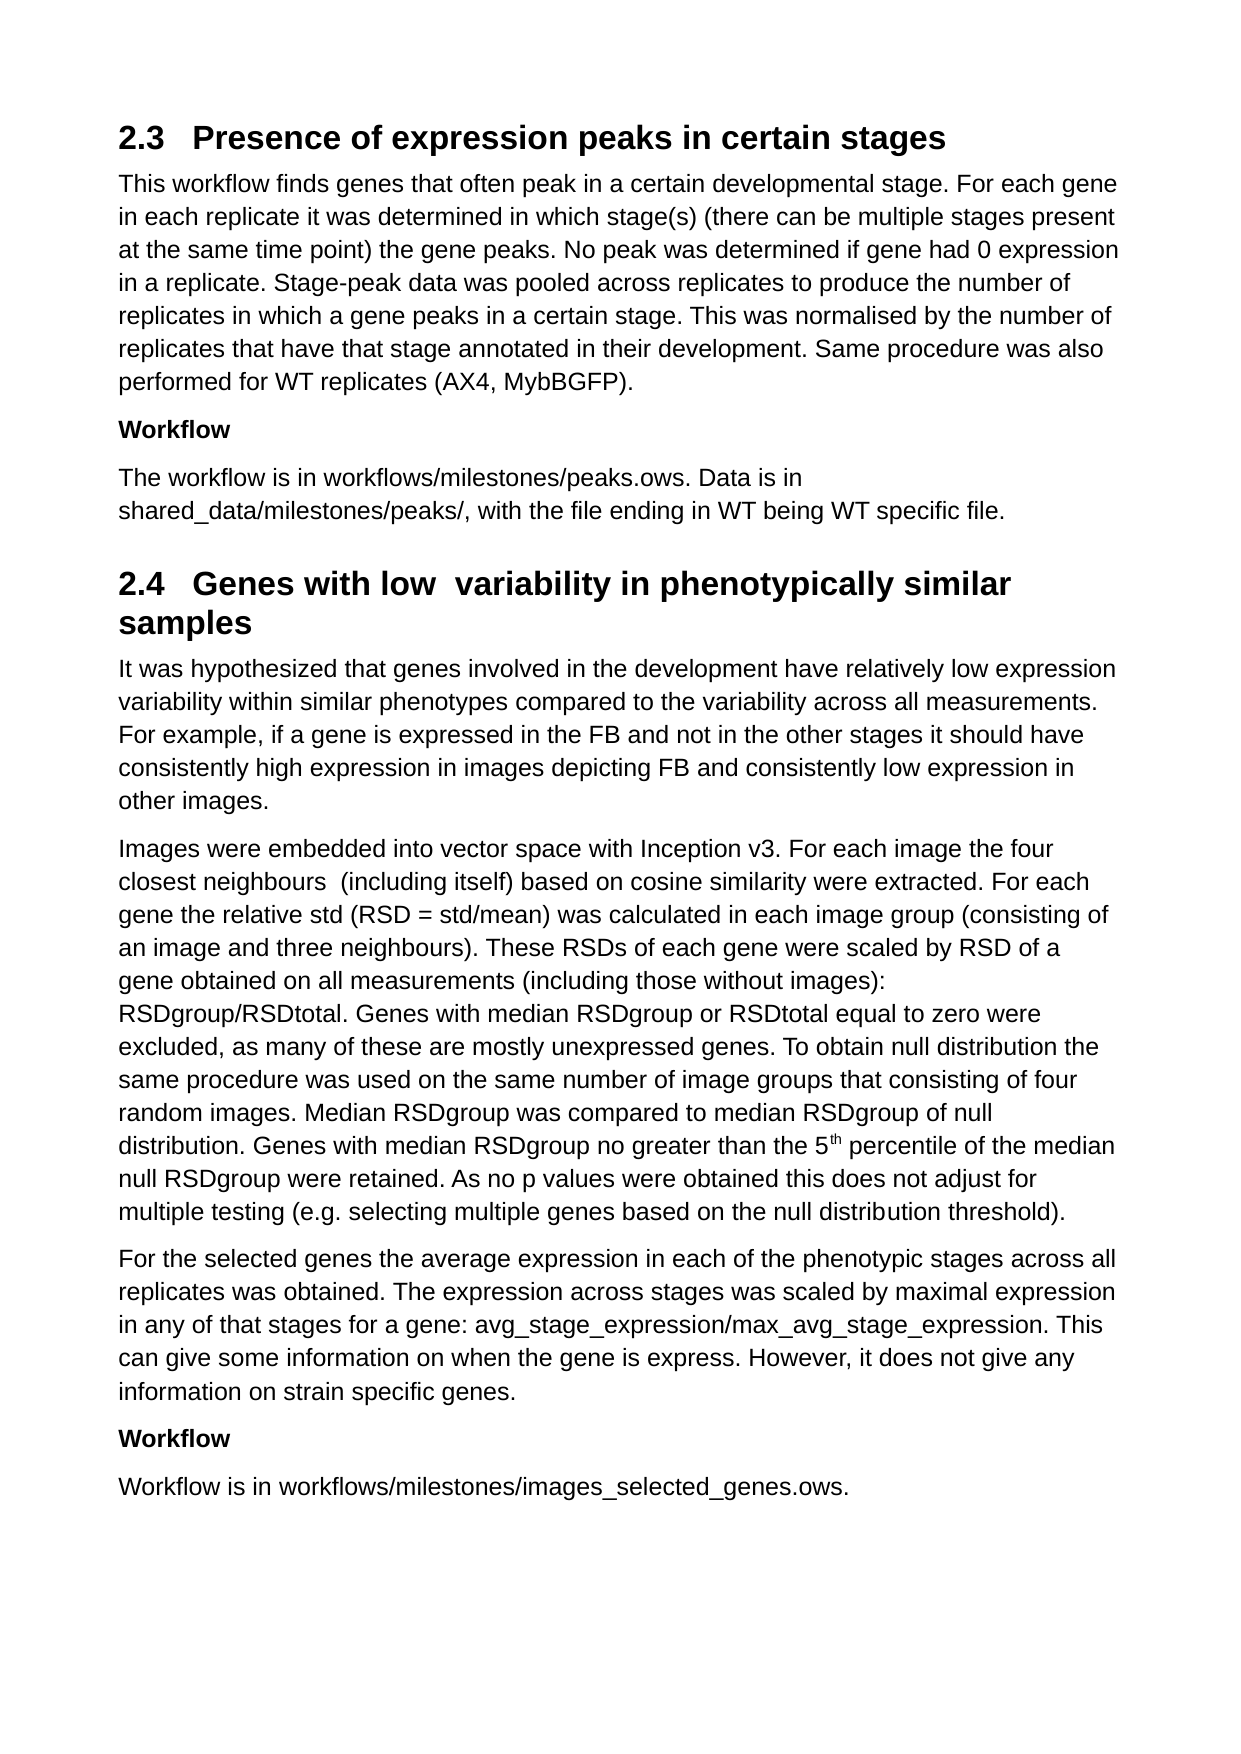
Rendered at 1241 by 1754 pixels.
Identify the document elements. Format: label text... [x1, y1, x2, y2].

text The workflow is in workflows/milestones/peaks.ows. Data is in shared_data/milestones/peaks/, with the file ending in WT being WT specific file. [118, 463, 1122, 524]
text Workflow [118, 1424, 1122, 1453]
text Images were embedded into vector space with Inception v3. For each image the four closest neighbours (including itself) based on cosine similarity were extracted. For each gene the relative std (RSD = std/mean) was calculated in each image group (consisting of an image and three neighbours). These RSDs of each gene were scaled by RSD of a gene obtained on all measurements (including those without images): RSDgroup/RSDtotal. Genes with median RSDgroup or RSDtotal equal to zero were excluded, as many of these are mostly unexpressed genes. To obtain null distribution the same procedure was used on the same number of image groups that consisting of four random images. Median RSDgroup was compared to median RSDgroup of null distribution. Genes with median RSDgroup no greater than the 5th percentile of the median null RSDgroup were retained. As no p values were obtained this does not adjust for multiple testing (e.g. selecting multiple genes based on the null distribution threshold). [118, 833, 1122, 1226]
text Workflow is in workflows/milestones/images_selected_genes.ows. [118, 1472, 1122, 1500]
subtitle Genes with low variability in phenotypically similar samples [118, 564, 1122, 641]
text It was hypothesized that genes involved in the development have relatively low expression variability within similar phenotypes compared to the variability across all measurements. For example, if a gene is expressed in the FB and not in the other stages it should have consistently high expression in images depicting FB and consistently low expression in other images. [118, 654, 1122, 815]
subtitle Presence of expression peaks in certain stages [118, 118, 1122, 157]
text Workflow [118, 415, 1122, 444]
text This workflow finds genes that often peak in a certain developmental stage. For each gene in each replicate it was determined in which stage(s) (there can be multiple stages present at the same time point) the gene peaks. No peak was determined if gene had 0 expression in a replicate. Stage-peak data was pooled across replicates to produce the number of replicates in which a gene peaks in a certain stage. This was normalised by the number of replicates that have that stage annotated in their development. Same procedure was also performed for WT replicates (AX4, MybBGFP). [118, 169, 1122, 396]
text For the selected genes the average expression in each of the phenotypic stages across all replicates was obtained. The expression across stages was scaled by maximal expression in any of that stages for a gene: avg_stage_expression/max_avg_stage_expression. This can give some information on when the gene is express. However, it does not give any information on strain specific genes. [118, 1244, 1122, 1405]
